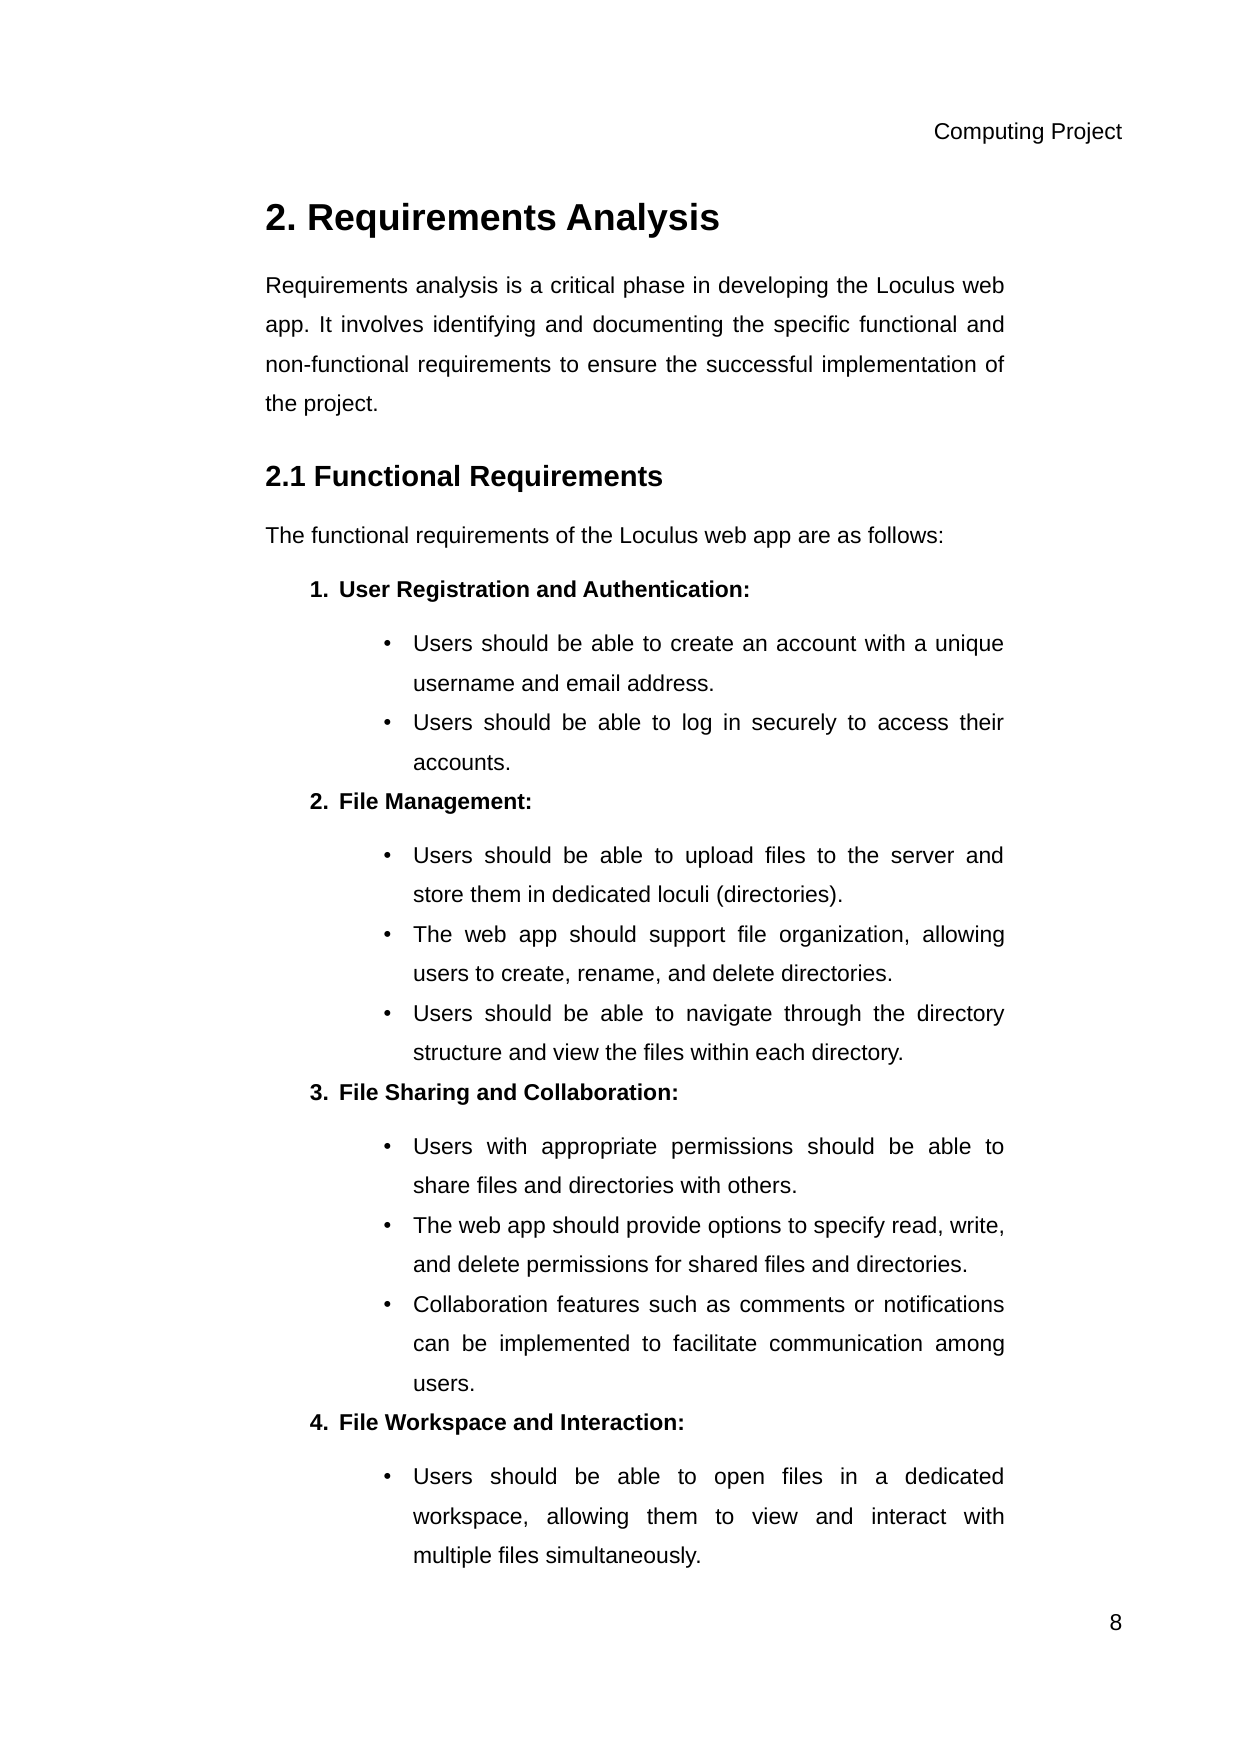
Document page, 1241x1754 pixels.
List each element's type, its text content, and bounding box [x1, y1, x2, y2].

list Users should be able to open files in a dedicated workspace, allowing them to view and interact with multiple files simultaneously. [383, 1463, 1005, 1569]
text The functional requirements of the Loculus web app are as follows: [265, 522, 1005, 548]
list File Management: [309, 788, 1005, 814]
subtitle 2.1 Functional Requirements [265, 459, 1005, 493]
list Users should be able to log in securely to access their accounts. [383, 709, 1005, 775]
list Users with appropriate permissions should be able to share files and directories with others. [383, 1133, 1005, 1199]
subtitle 2. Requirements Analysis [265, 195, 1005, 238]
list Users should be able to navigate through the directory structure and view the files within each directory. [383, 1000, 1005, 1066]
list Users should be able to create an account with a unique username and email address. [383, 630, 1005, 696]
text Requirements analysis is a critical phase in developing the Loculus web app. It involves identifying and documenting the specific functional and non-functional requirements to ensure the successful implementation of the project. [265, 272, 1005, 417]
list The web app should support file organization, allowing users to create, rename, and delete directories. [383, 921, 1005, 987]
list File Workspace and Interaction: [309, 1409, 1005, 1436]
list User Registration and Authentication: [309, 576, 1005, 602]
list Collaboration features such as comments or notifications can be implemented to facilitate communication among users. [383, 1291, 1005, 1396]
list The web app should provide options to specify read, write, and delete permissions for shared files and directories. [383, 1212, 1005, 1278]
list Users should be able to upload files to the server and store them in dedicated loculi (directories). [383, 842, 1005, 908]
list File Sharing and Collaboration: [309, 1079, 1005, 1105]
